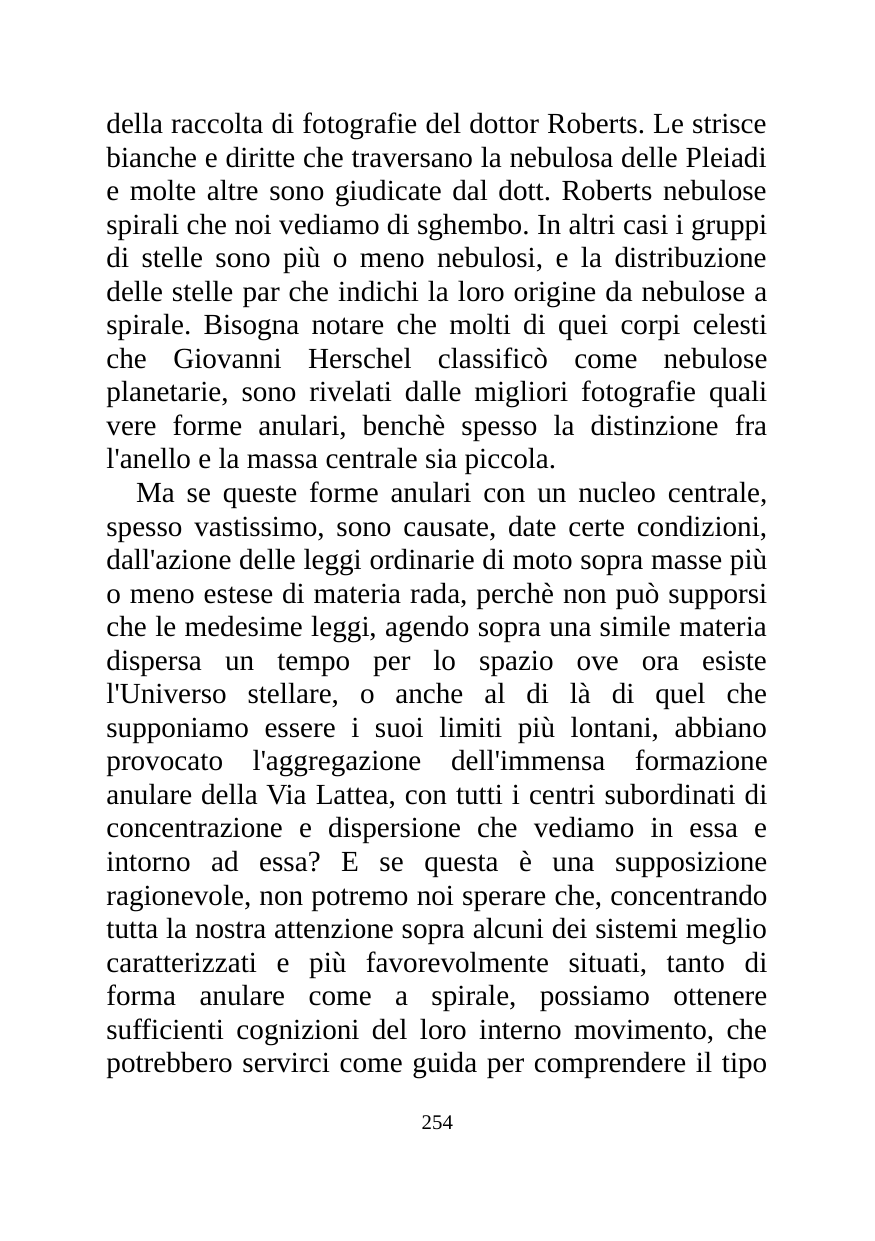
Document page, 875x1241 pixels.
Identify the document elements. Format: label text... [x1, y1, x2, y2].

text Ma se queste forme anulari con un nucleo centrale, spesso vastissimo, sono causate, date certe condizioni, dall'azione delle leggi ordinarie di moto sopra masse più o meno estese di materia rada, perchè non può supporsi che le medesime leggi, agendo sopra una simile materia dispersa un tempo per lo spazio ove ora esiste l'Universo stellare, o anche al di là di quel che supponiamo essere i suoi limiti più lontani, abbiano provocato l'aggregazione dell'immensa formazione anulare della Via Lattea, con tutti i centri subordinati di concentrazione e dispersione che vediamo in essa e intorno ad essa? E se questa è una supposizione ragionevole, non potremo noi sperare che, concentrando tutta la nostra attenzione sopra alcuni dei sistemi meglio caratterizzati e più favorevolmente situati, tanto di forma anulare come a spirale, possiamo ottenere sufficienti cognizioni del loro interno movimento, che potrebbero servirci come guida per comprendere il tipo [106, 475, 768, 1079]
text della raccolta di fotografie del dottor Roberts. Le strisce bianche e diritte che traversano la nebulosa delle Pleiadi e molte altre sono giudicate dal dott. Roberts nebulose spirali che noi vediamo di sghembo. In altri casi i gruppi di stelle sono più o meno nebulosi, e la distribuzione delle stelle par che indichi la loro origine da nebulose a spirale. Bisogna notare che molti di quei corpi celesti che Giovanni Herschel classificò come nebulose planetarie, sono rivelati dalle migliori fotografie quali vere forme anulari, benchè spesso la distinzione fra l'anello e la massa centrale sia piccola. [106, 106, 768, 475]
